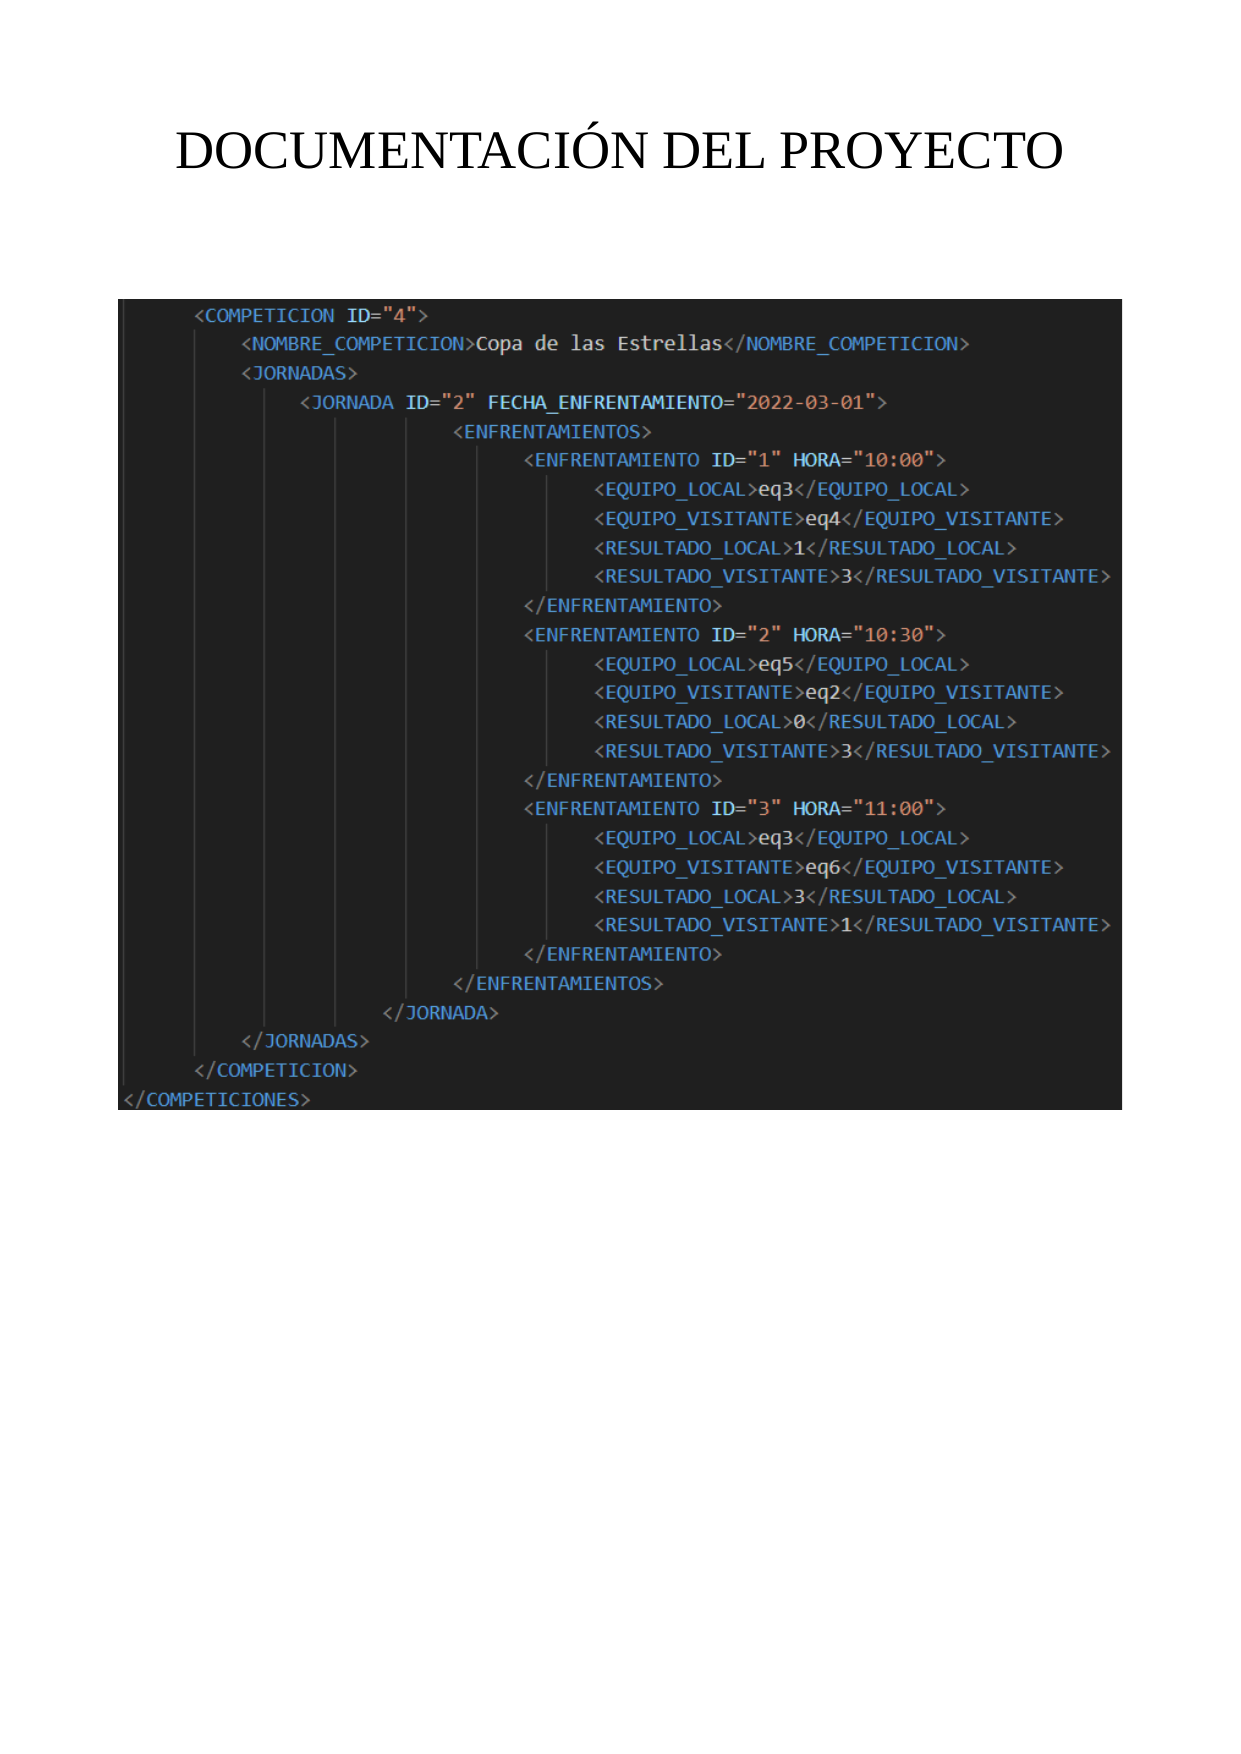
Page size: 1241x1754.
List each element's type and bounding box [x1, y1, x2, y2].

picture [118, 299, 1123, 1110]
